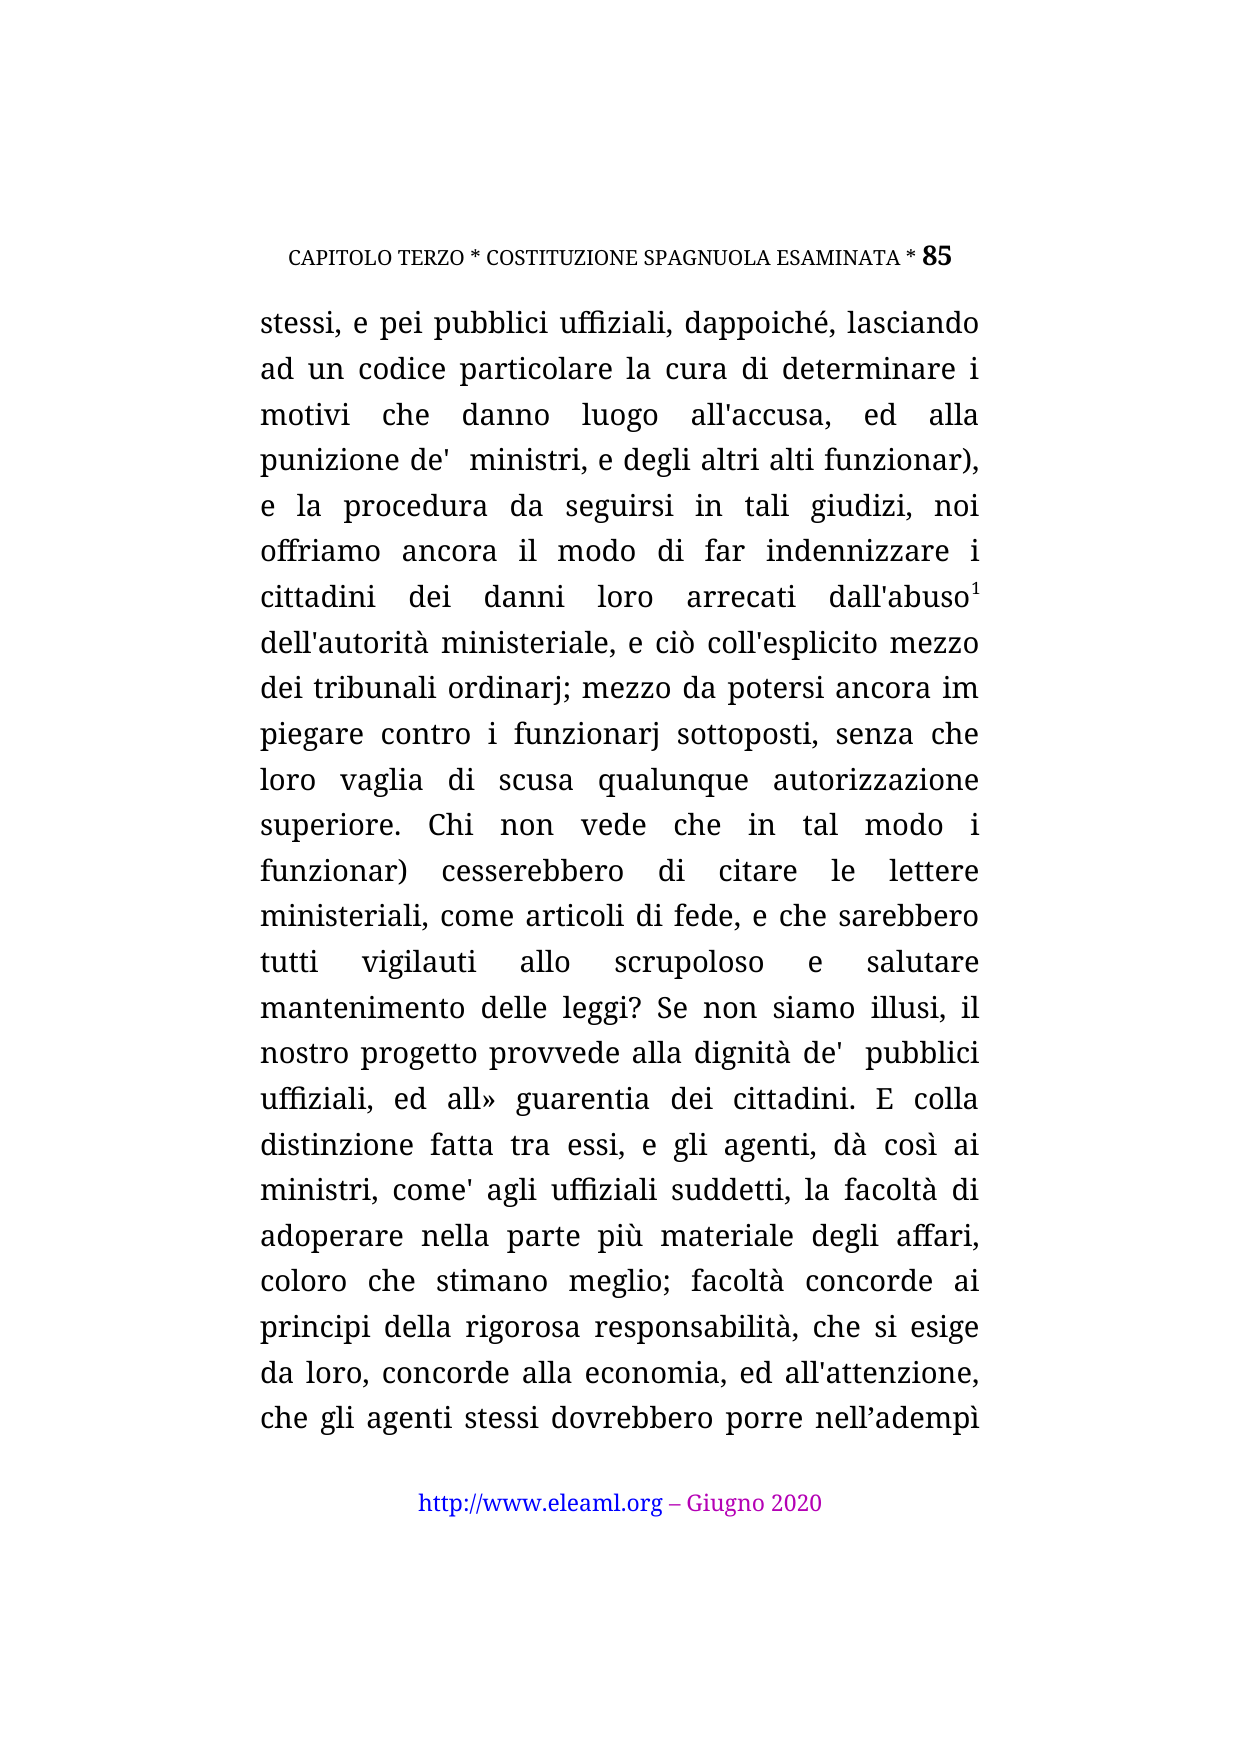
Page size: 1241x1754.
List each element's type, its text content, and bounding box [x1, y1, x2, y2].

text stessi, e pei pubblici uffiziali, dappoiché, lasciando ad un codice particolare la cura di determinare i motivi che danno luogo all'accusa, ed alla punizione de' ministri, e degli altri alti funzionar), e la procedura da seguirsi in tali giudizi, noi offriamo ancora il modo di far indennizzare i cittadini dei danni loro arrecati dall'abuso1 dell'autorità ministeriale, e ciò coll'esplicito mezzo dei tribunali ordinarj; mezzo da potersi ancora im piegare contro i funzionarj sottoposti, senza che loro vaglia di scusa qualunque autorizzazione superiore. Chi non vede che in tal modo i funzionar) cesserebbero di citare le lettere ministeriali, come articoli di fede, e che sarebbero tutti vigilauti allo scrupoloso e salutare mantenimento delle leggi? Se non siamo illusi, il nostro progetto provvede alla dignità de' pubblici uffiziali, ed all» guarentia dei cittadini. E colla distinzione fatta tra essi, e gli agenti, dà così ai ministri, come' agli uffiziali suddetti, la facoltà di adoperare nella parte più materiale degli affari, coloro che stimano meglio; facoltà concorde ai principi della rigorosa responsabilità, che si esige da loro, concorde alla economia, ed all'attenzione, che gli agenti stessi dovrebbero porre nell’adempì [260, 303, 980, 1437]
